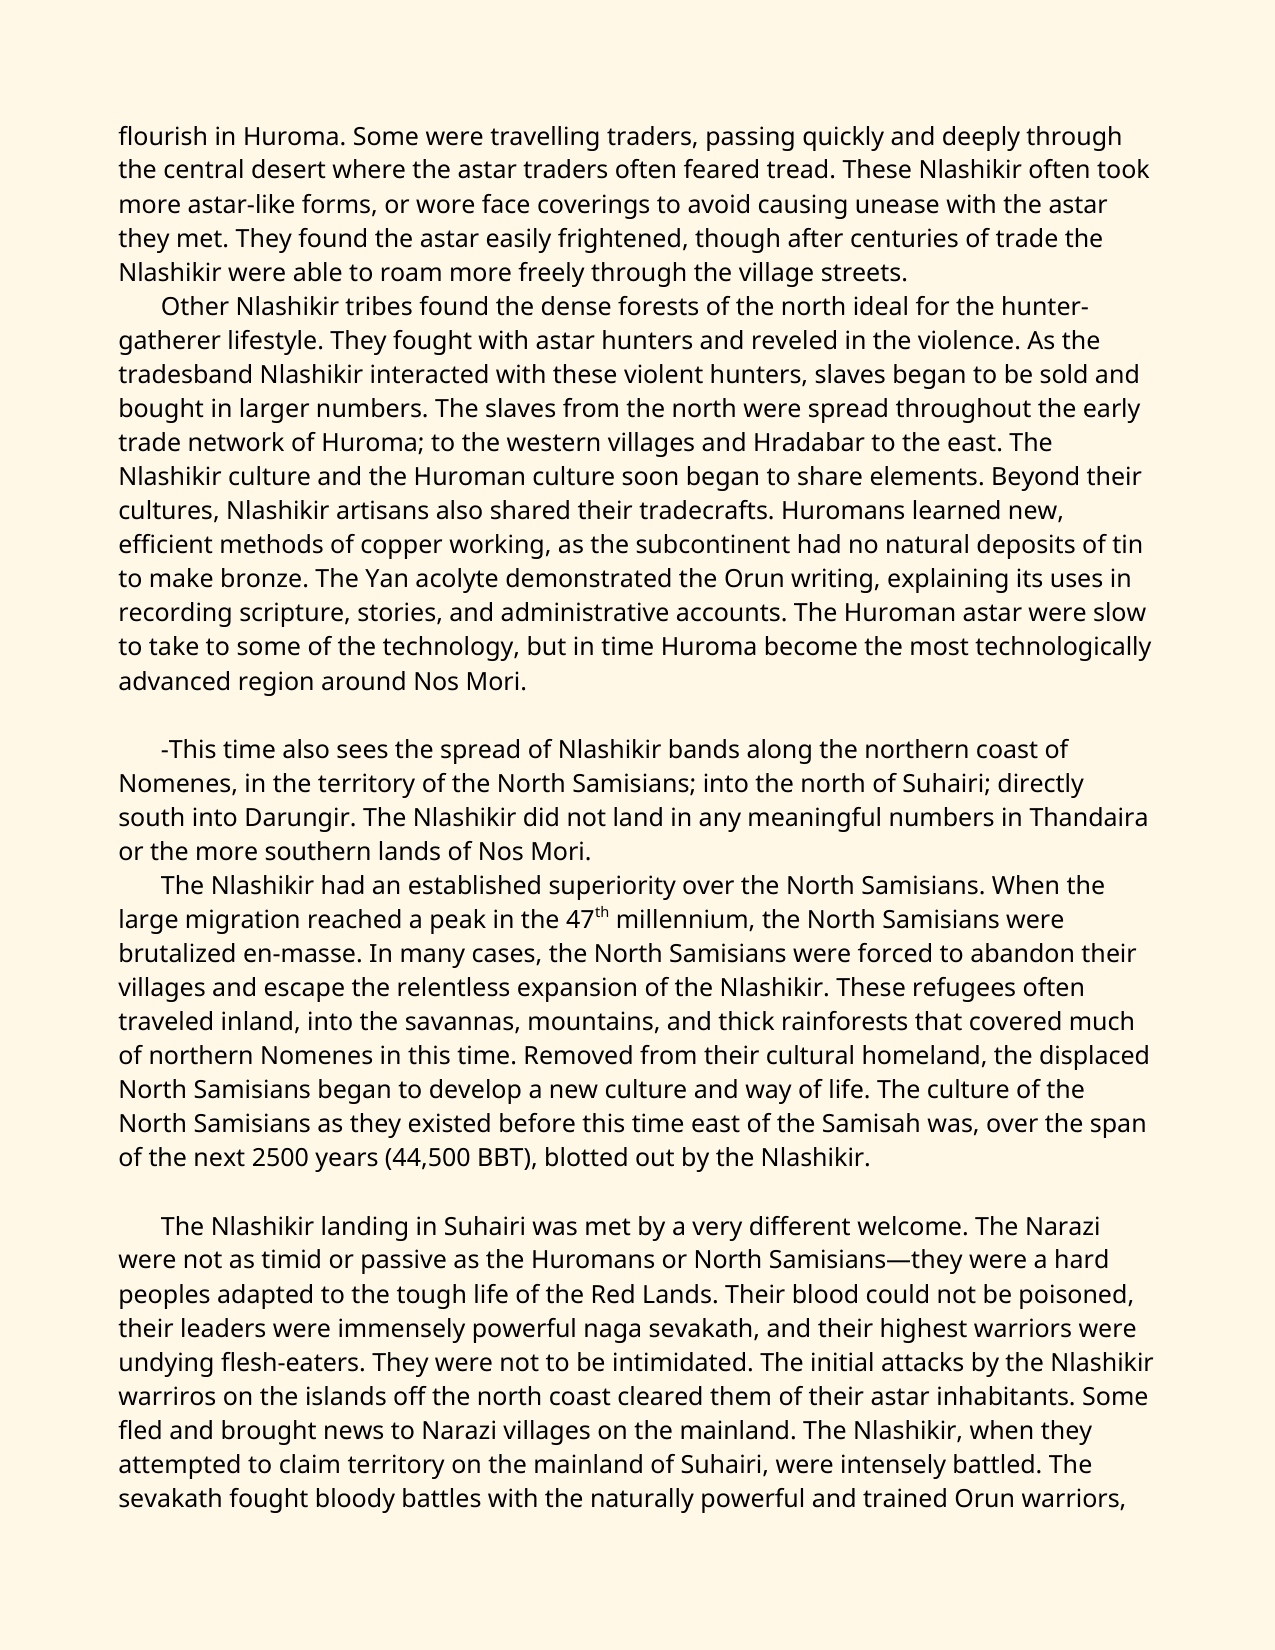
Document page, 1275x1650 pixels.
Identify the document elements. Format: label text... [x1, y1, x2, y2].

text flourish in Huroma. Some were travelling traders, passing quickly and deeply through the central desert where the astar traders often feared tread. These Nlashikir often took more astar-like forms, or wore face coverings to avoid causing unease with the astar they met. They found the astar easily frightened, though after centuries of trade the Nlashikir were able to roam more freely through the village streets. [118, 118, 1157, 288]
text The Nlashikir landing in Suhairi was met by a very different welcome. The Narazi were not as timid or passive as the Huromans or North Samisians—they were a hard peoples adapted to the tough life of the Red Lands. Their blood could not be poisoned, their leaders were immensely powerful naga sevakath, and their highest warriors were undying flesh-eaters. They were not to be intimidated. The initial attacks by the Nlashikir warriros on the islands off the north coast cleared them of their astar inhabitants. Some fled and brought news to Narazi villages on the mainland. The Nlashikir, when they attempted to claim territory on the mainland of Suhairi, were intensely battled. The sevakath fought bloody battles with the naturally powerful and trained Orun warriors, [118, 1208, 1157, 1515]
text The Nlashikir had an established superiority over the North Samisians. When the large migration reached a peak in the 47th millennium, the North Samisians were brutalized en-masse. In many cases, the North Samisians were forced to abandon their villages and escape the relentless expansion of the Nlashikir. These refugees often traveled inland, into the savannas, mountains, and thick rainforests that covered much of northern Nomenes in this time. Removed from their cultural homeland, the displaced North Samisians began to develop a new culture and way of life. The culture of the North Samisians as they existed before this time east of the Samisah was, over the span of the next 2500 years (44,500 BBT), blotted out by the Nlashikir. [118, 867, 1157, 1174]
text Other Nlashikir tribes found the dense forests of the north ideal for the hunter-gatherer lifestyle. They fought with astar hunters and reveled in the violence. As the tradesband Nlashikir interacted with these violent hunters, slaves began to be sold and bought in larger numbers. The slaves from the north were spread throughout the early trade network of Huroma; to the western villages and Hradabar to the east. The Nlashikir culture and the Huroman culture soon began to share elements. Beyond their cultures, Nlashikir artisans also shared their tradecrafts. Huromans learned new, efficient methods of copper working, as the subcontinent had no natural deposits of tin to make bronze. The Yan acolyte demonstrated the Orun writing, explaining its uses in recording scripture, stories, and administrative accounts. The Huroman astar were slow to take to some of the technology, but in time Huroma become the most technologically advanced region around Nos Mori. [118, 288, 1157, 697]
text -This time also sees the spread of Nlashikir bands along the northern coast of Nomenes, in the territory of the North Samisians; into the north of Suhairi; directly south into Darungir. The Nlashikir did not land in any meaningful numbers in Thandaira or the more southern lands of Nos Mori. [118, 731, 1157, 867]
